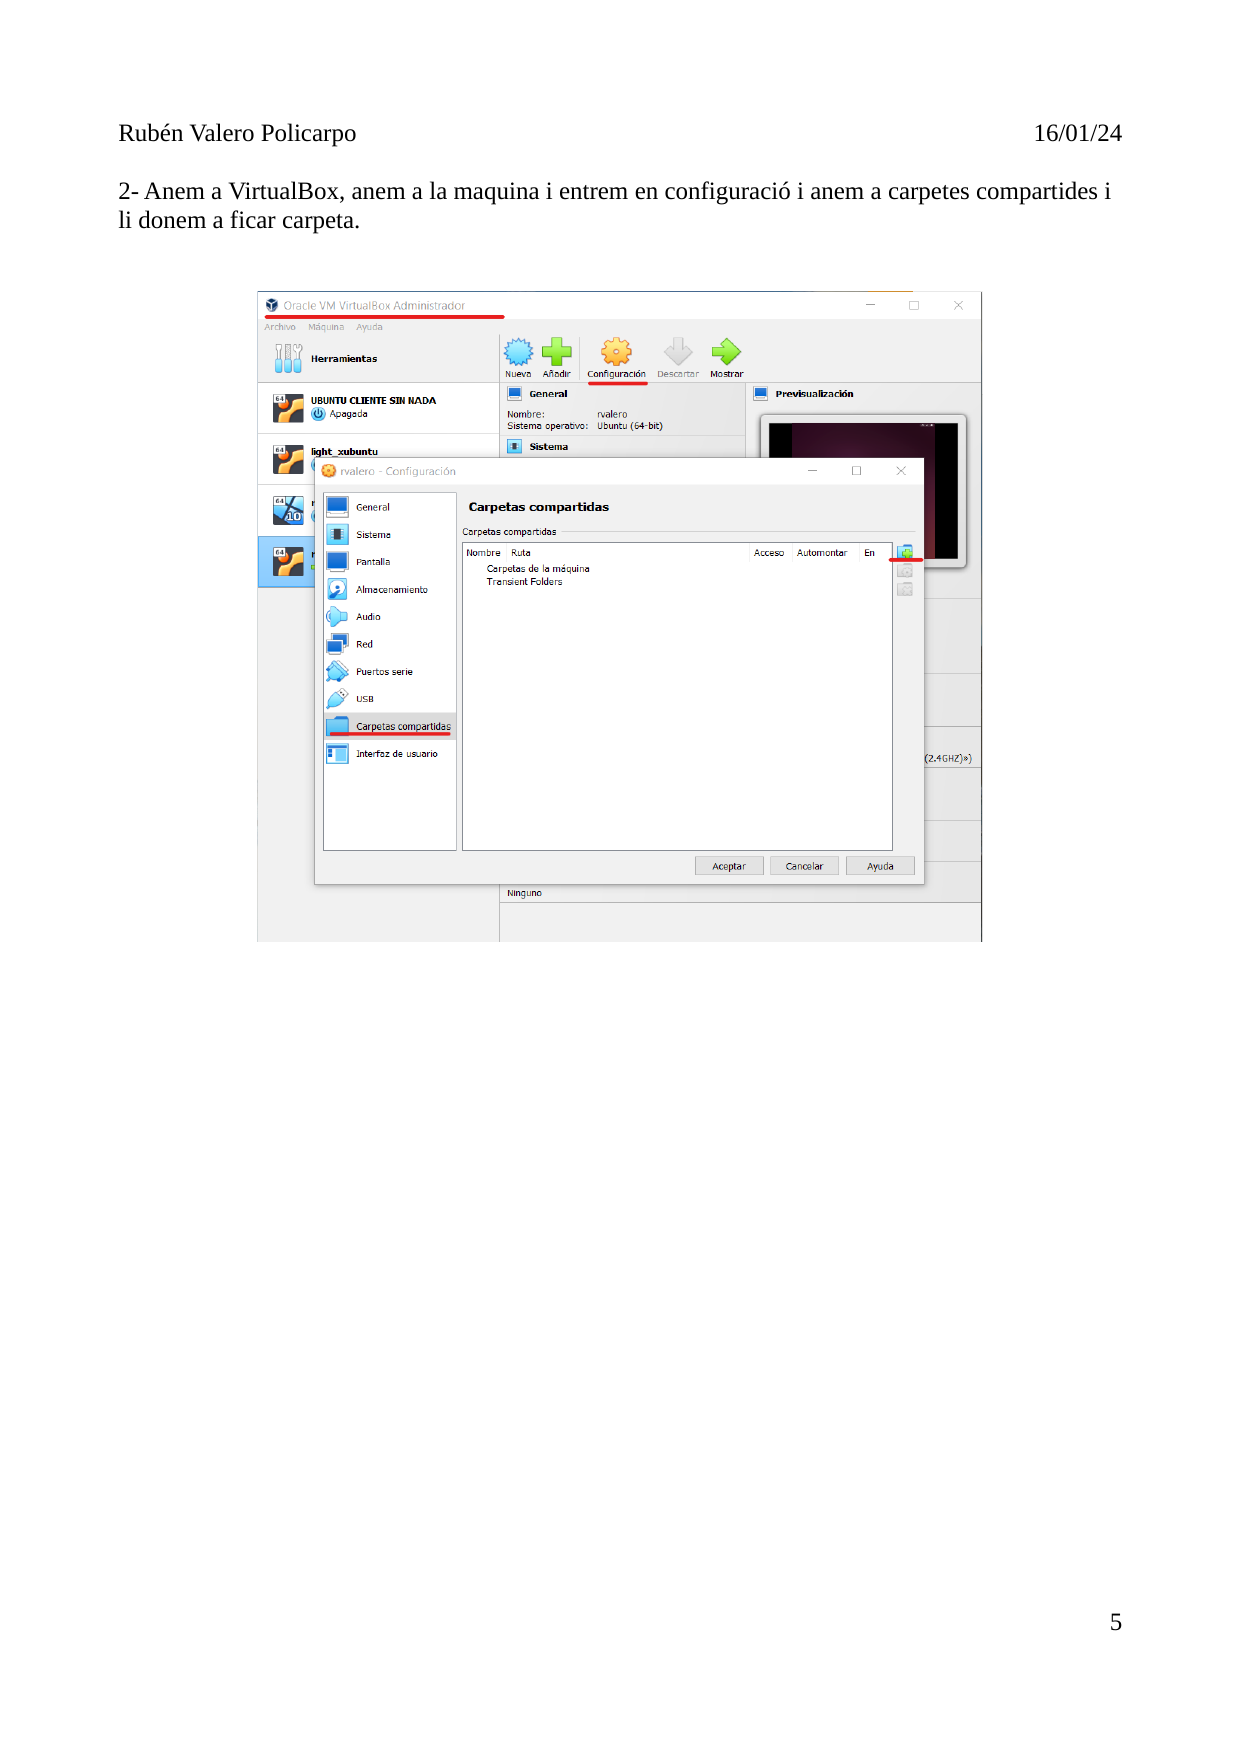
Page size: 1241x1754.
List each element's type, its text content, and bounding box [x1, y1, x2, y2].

picture [257, 291, 983, 942]
text 2- Anem a VirtualBox, anem a la maquina i entrem en configuració i anem a carpetes compartides i li donem a ficar carpeta. [118, 176, 1122, 234]
